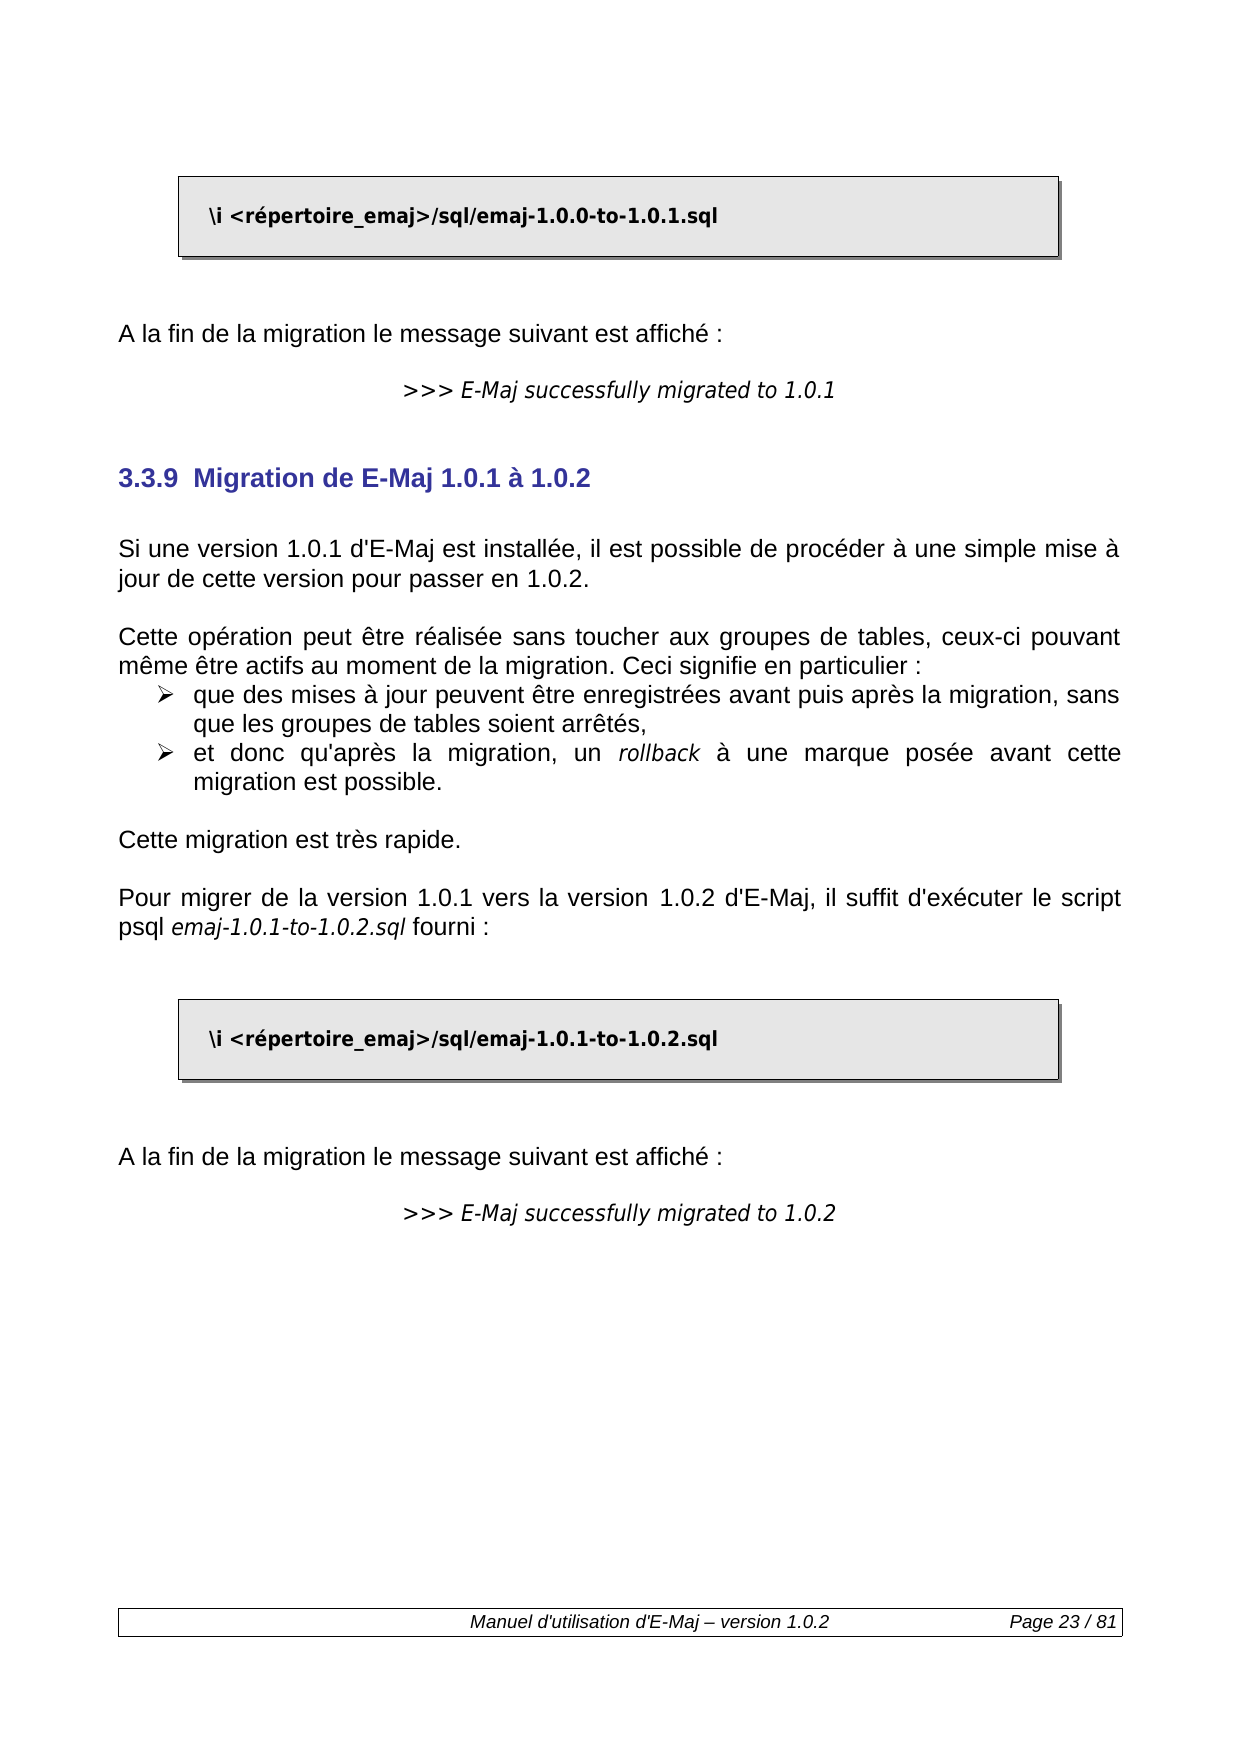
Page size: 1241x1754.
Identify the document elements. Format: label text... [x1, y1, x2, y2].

text Si une version 1.0.1 d'E-Maj est installée, il est possible de procéder à une simple mise à jour de cette version pour passer en 1.0.2. [118, 534, 1122, 592]
text >>> E-Maj successfully migrated to 1.0.1 [118, 377, 1122, 404]
text \i <répertoire_emaj>/sql/emaj-1.0.0-to-1.0.1.sql [179, 201, 1058, 225]
text A la fin de la migration le message suivant est affiché : [118, 1142, 1122, 1171]
text Pour migrer de la version 1.0.1 vers la version 1.0.2 d'E-Maj, il suffit d'exécuter le script psql emaj-1.0.1-to-1.0.2.sql fourni : [118, 883, 1122, 941]
list et donc qu'après la migration, un rollback à une marque posée avant cette migration est possible. [156, 738, 1122, 796]
text \i <répertoire_emaj>/sql/emaj-1.0.1-to-1.0.2.sql [179, 1024, 1058, 1048]
text >>> E-Maj successfully migrated to 1.0.2 [118, 1200, 1122, 1227]
subtitle Migration de E-Maj 1.0.1 à 1.0.2 [118, 462, 1122, 493]
text Cette opération peut être réalisée sans toucher aux groupes de tables, ceux-ci pouvant même être actifs au moment de la migration. Ceci signifie en particulier : [118, 622, 1122, 680]
text A la fin de la migration le message suivant est affiché : [118, 318, 1122, 348]
text Cette migration est très rapide. [118, 825, 1122, 854]
list que des mises à jour peuvent être enregistrées avant puis après la migration, sans que les groupes de tables soient arrêtés, [156, 680, 1122, 738]
